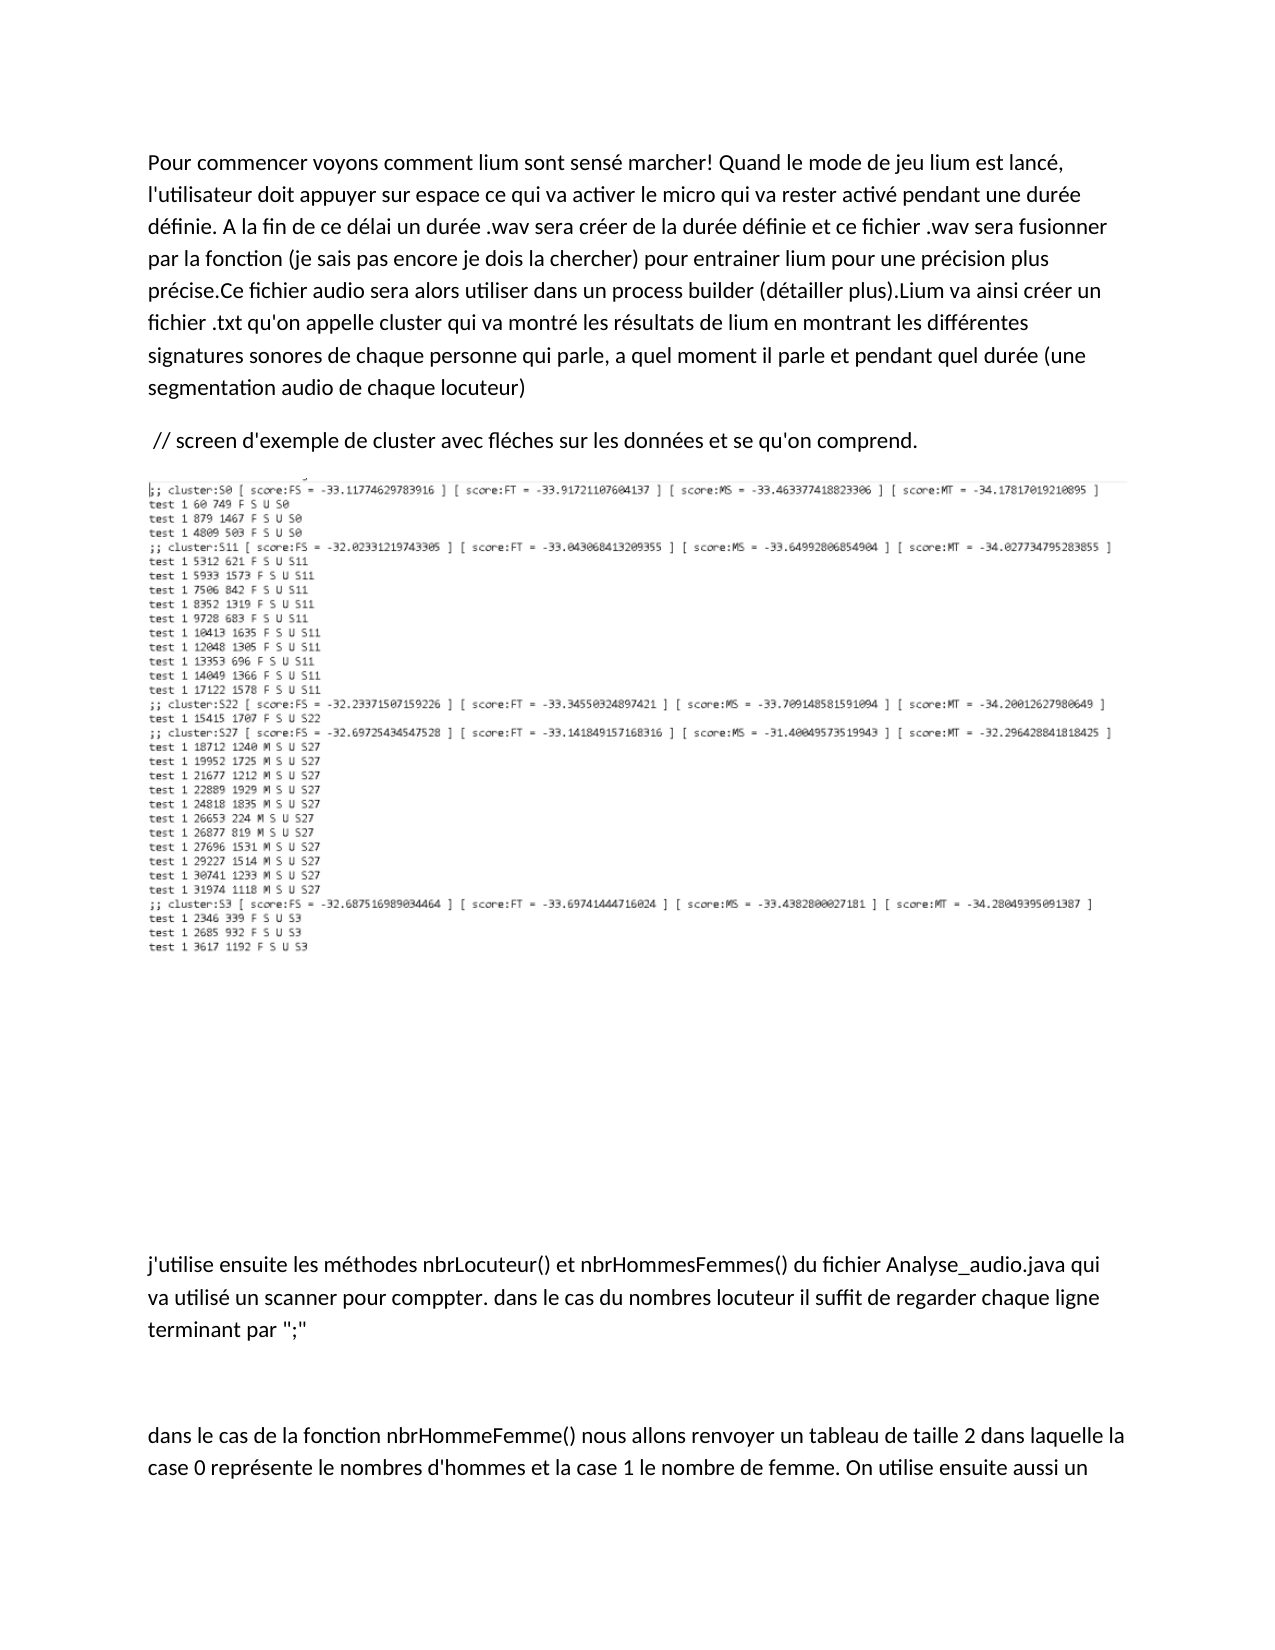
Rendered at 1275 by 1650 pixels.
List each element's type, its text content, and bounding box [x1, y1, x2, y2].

text // screen d'exemple de cluster avec fléches sur les données et se qu'on comprend. [148, 426, 1127, 454]
text dans le cas de la fonction nbrHommeFemme() nous allons renvoyer un tableau de taille 2 dans laquelle la case 0 représente le nombres d'hommes et la case 1 le nombre de femme. On utilise ensuite aussi un [148, 1421, 1127, 1481]
picture [147, 478, 1128, 957]
text j'utilise ensuite les méthodes nbrLocuteur() et nbrHommesFemmes() du fichier Analyse_audio.java qui va utilisé un scanner pour comppter. dans le cas du nombres locuteur il suffit de regarder chaque ligne terminant par ";" [148, 1251, 1127, 1343]
text Pour commencer voyons comment lium sont sensé marcher! Quand le mode de jeu lium est lancé, l'utilisateur doit appuyer sur espace ce qui va activer le micro qui va rester activé pendant une durée définie. A la fin de ce délai un durée .wav sera créer de la durée définie et ce fichier .wav sera fusionner par la fonction (je sais pas encore je dois la chercher) pour entrainer lium pour une précision plus précise.Ce fichier audio sera alors utiliser dans un process builder (détailler plus).Lium va ainsi créer un fichier .txt qu'on appelle cluster qui va montré les résultats de lium en montrant les différentes signatures sonores de chaque personne qui parle, a quel moment il parle et pendant quel durée (une segmentation audio de chaque locuteur) [148, 148, 1127, 401]
